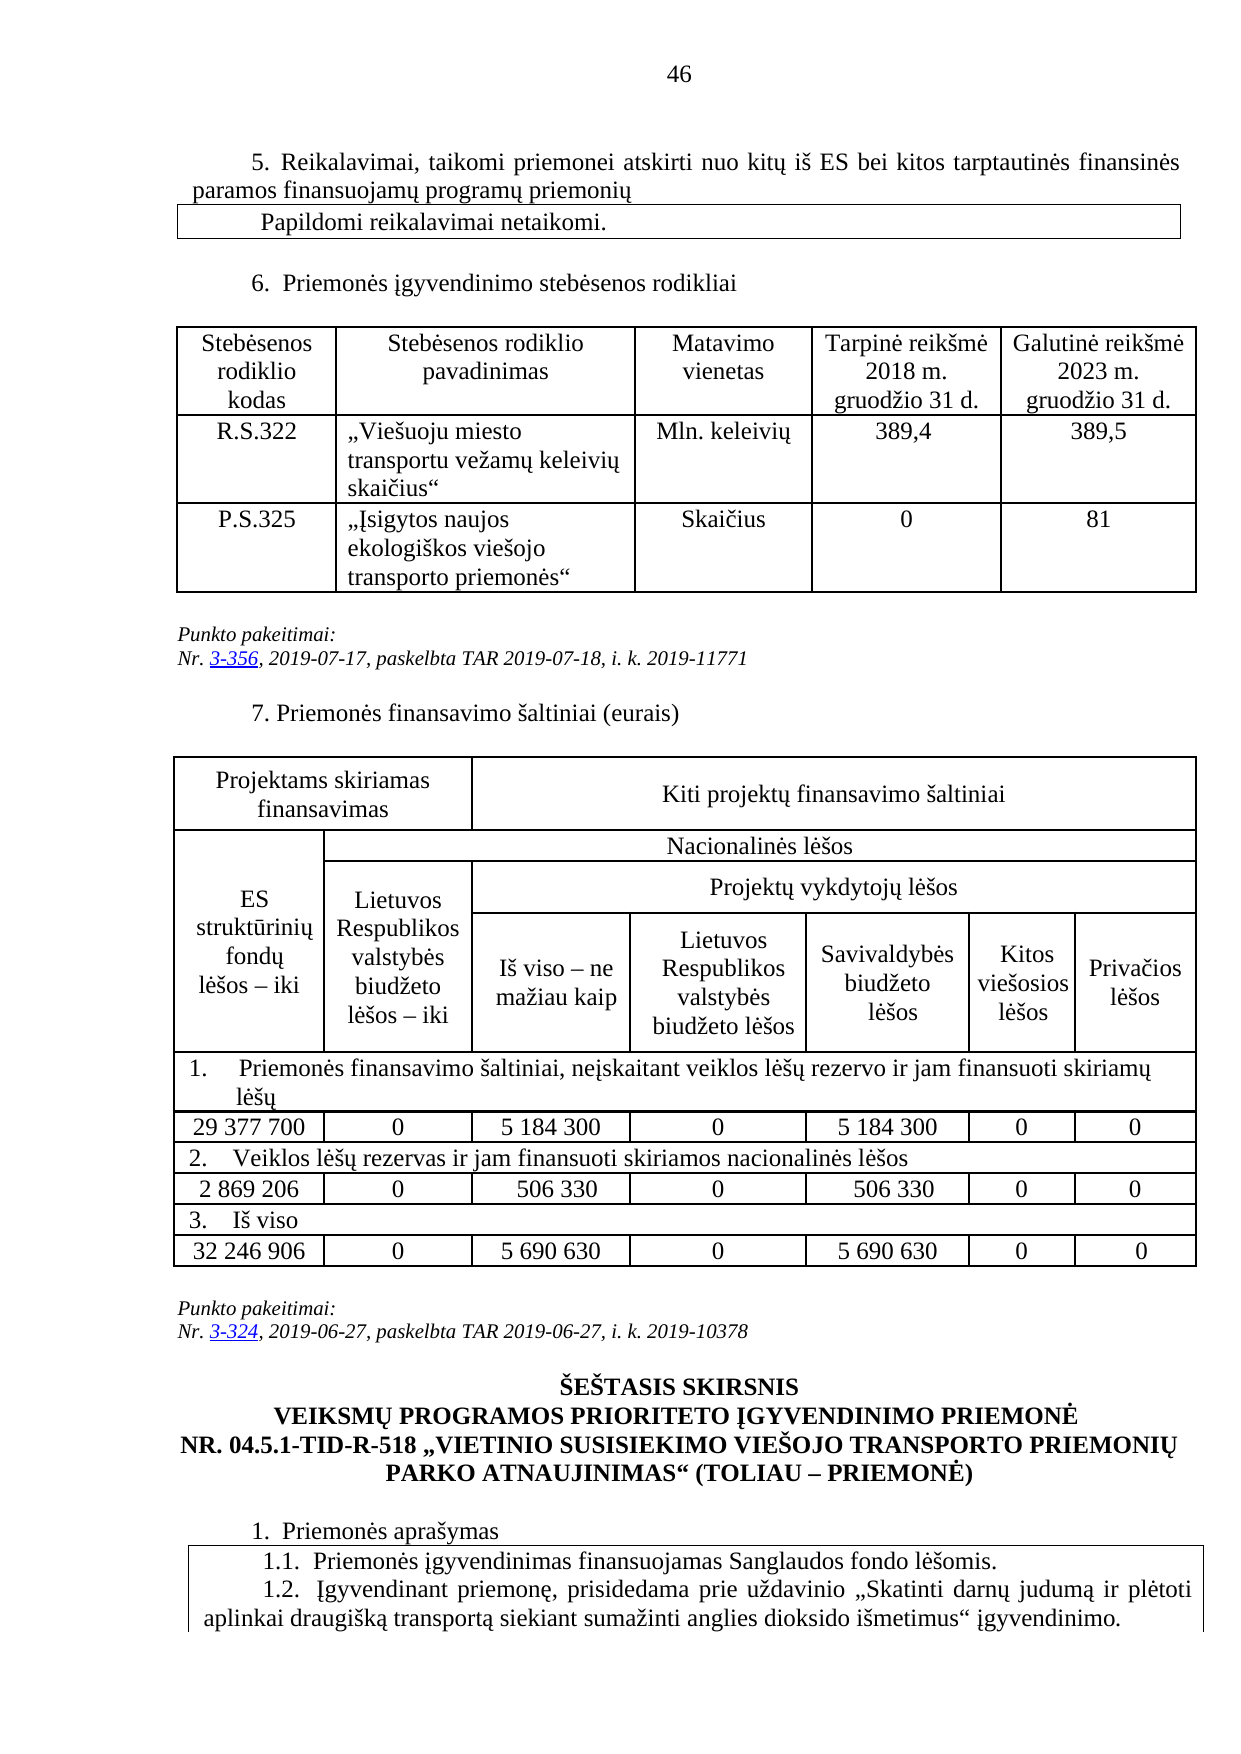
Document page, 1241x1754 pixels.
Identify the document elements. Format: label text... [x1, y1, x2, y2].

table_header Tarpinė reikšmė 2018 m. gruodžio 31 d. [813, 328, 1000, 414]
text Nr. 3-324, 2019-06-27, paskelbta TAR 2019-06-27, i. k. 2019-10378 [177, 1319, 1181, 1343]
table_cell 0 [1076, 1174, 1195, 1203]
table_cell 1. Priemonės finansavimo šaltiniai, neįskaitant veiklos lėšų rezervo ir jam finansuoti skiriamų lėšų [175, 1053, 1195, 1110]
text 1. Priemonės aprašymas [251, 1516, 1181, 1545]
table_cell „Įsigytos naujos ekologiškos viešojo transporto priemonės“ [337, 504, 634, 591]
text Nr. 3-356, 2019-07-17, paskelbta TAR 2019-07-18, i. k. 2019-11771 [177, 646, 1181, 669]
table_cell Nacionalinės lėšos [325, 831, 1195, 860]
table_cell Iš viso – ne mažiau kaip [473, 914, 629, 1051]
table_header Stebėsenos rodiklio kodas [178, 328, 335, 414]
table_cell Mln. keleivių [636, 416, 811, 502]
table_header Projektams skiriamas finansavimas [175, 758, 471, 829]
table_cell Lietuvos Respublikos valstybės biudžeto lėšos [631, 914, 805, 1051]
text ŠEŠTASIS SKIRSNIS [177, 1372, 1181, 1401]
table_header Kiti projektų finansavimo šaltiniai [473, 758, 1195, 829]
table_cell Kitos viešosios lėšos [970, 914, 1074, 1051]
table_cell ES struktūrinių fondų lėšos – iki [175, 831, 323, 1051]
table_cell Privačios lėšos [1076, 914, 1195, 1051]
table_cell 5 184 300 [473, 1113, 629, 1141]
table_cell 0 [1076, 1113, 1195, 1141]
table_cell Skaičius [636, 504, 811, 591]
text Punkto pakeitimai: [177, 1295, 1181, 1319]
table_cell 0 [325, 1174, 471, 1203]
text 6. Priemonės įgyvendinimo stebėsenos rodikliai [251, 268, 1181, 297]
table_cell 0 [325, 1236, 471, 1264]
table_header Stebėsenos rodiklio pavadinimas [337, 328, 634, 414]
table_cell 2 869 206 [175, 1174, 323, 1203]
table_cell 0 [631, 1113, 805, 1141]
table_cell „Viešuoju miesto transportu vežamų keleivių skaičius“ [337, 416, 634, 502]
table_cell 5 184 300 [807, 1113, 968, 1141]
table_cell 0 [970, 1113, 1074, 1141]
table_cell 29 377 700 [175, 1113, 323, 1141]
table_cell 0 [325, 1113, 471, 1141]
table_cell 506 330 [473, 1174, 629, 1203]
table_cell 3. Iš viso [175, 1205, 1195, 1234]
table_cell 0 [631, 1174, 805, 1203]
table_header Galutinė reikšmė 2023 m. gruodžio 31 d. [1002, 328, 1195, 414]
table_cell 0 [631, 1236, 805, 1264]
table_cell 32 246 906 [175, 1236, 323, 1264]
table_cell 1.2. Įgyvendinant priemonę, prisidedama prie uždavinio „Skatinti darnų judumą ir plėtoti aplinkai draugišką transportą siekiant sumažinti anglies dioksido išmetimus“ įgyvendinimo. [189, 1575, 1203, 1632]
text Papildomi reikalavimai netaikomi. [178, 205, 1180, 238]
text 5. Reikalavimai, taikomi priemonei atskirti nuo kitų iš ES bei kitos tarptautinės finansinės paramos finansuojamų programų priemonių [192, 147, 1181, 204]
table_cell 389,4 [813, 416, 1000, 502]
table_cell 81 [1002, 504, 1195, 591]
table_cell 0 [970, 1236, 1074, 1264]
table_cell 0 [1076, 1236, 1195, 1264]
text VEIKSMŲ PROGRAMOS PRIORITETO ĮGYVENDINIMO PRIEMONĖ [177, 1401, 1181, 1430]
table_cell 389,5 [1002, 416, 1195, 502]
table_header 1.1. Priemonės įgyvendinimas finansuojamas Sanglaudos fondo lėšomis. [189, 1546, 1203, 1574]
table_header Matavimo vienetas [636, 328, 811, 414]
table_cell 506 330 [807, 1174, 968, 1203]
table_cell Savivaldybės biudžeto lėšos [807, 914, 968, 1051]
table_cell R.S.322 [178, 416, 335, 502]
text Punkto pakeitimai: [177, 621, 1181, 646]
table_cell 0 [813, 504, 1000, 591]
table_cell Lietuvos Respublikos valstybės biudžeto lėšos – iki [325, 862, 471, 1051]
table_cell 5 690 630 [473, 1236, 629, 1264]
table_cell 0 [970, 1174, 1074, 1203]
text NR. 04.5.1-TID-R-518 „Vietinio susisiekimo viešojo transporto priemonių parko atnaujinimas“ (TOLIAU – priemonė) [177, 1430, 1181, 1487]
text 7. Priemonės finansavimo šaltiniai (eurais) [251, 698, 1181, 727]
table_cell P.S.325 [178, 504, 335, 591]
table_cell Projektų vykdytojų lėšos [473, 862, 1195, 912]
table_cell 2. Veiklos lėšų rezervas ir jam finansuoti skiriamos nacionalinės lėšos [175, 1143, 1195, 1172]
table_cell 5 690 630 [807, 1236, 968, 1264]
